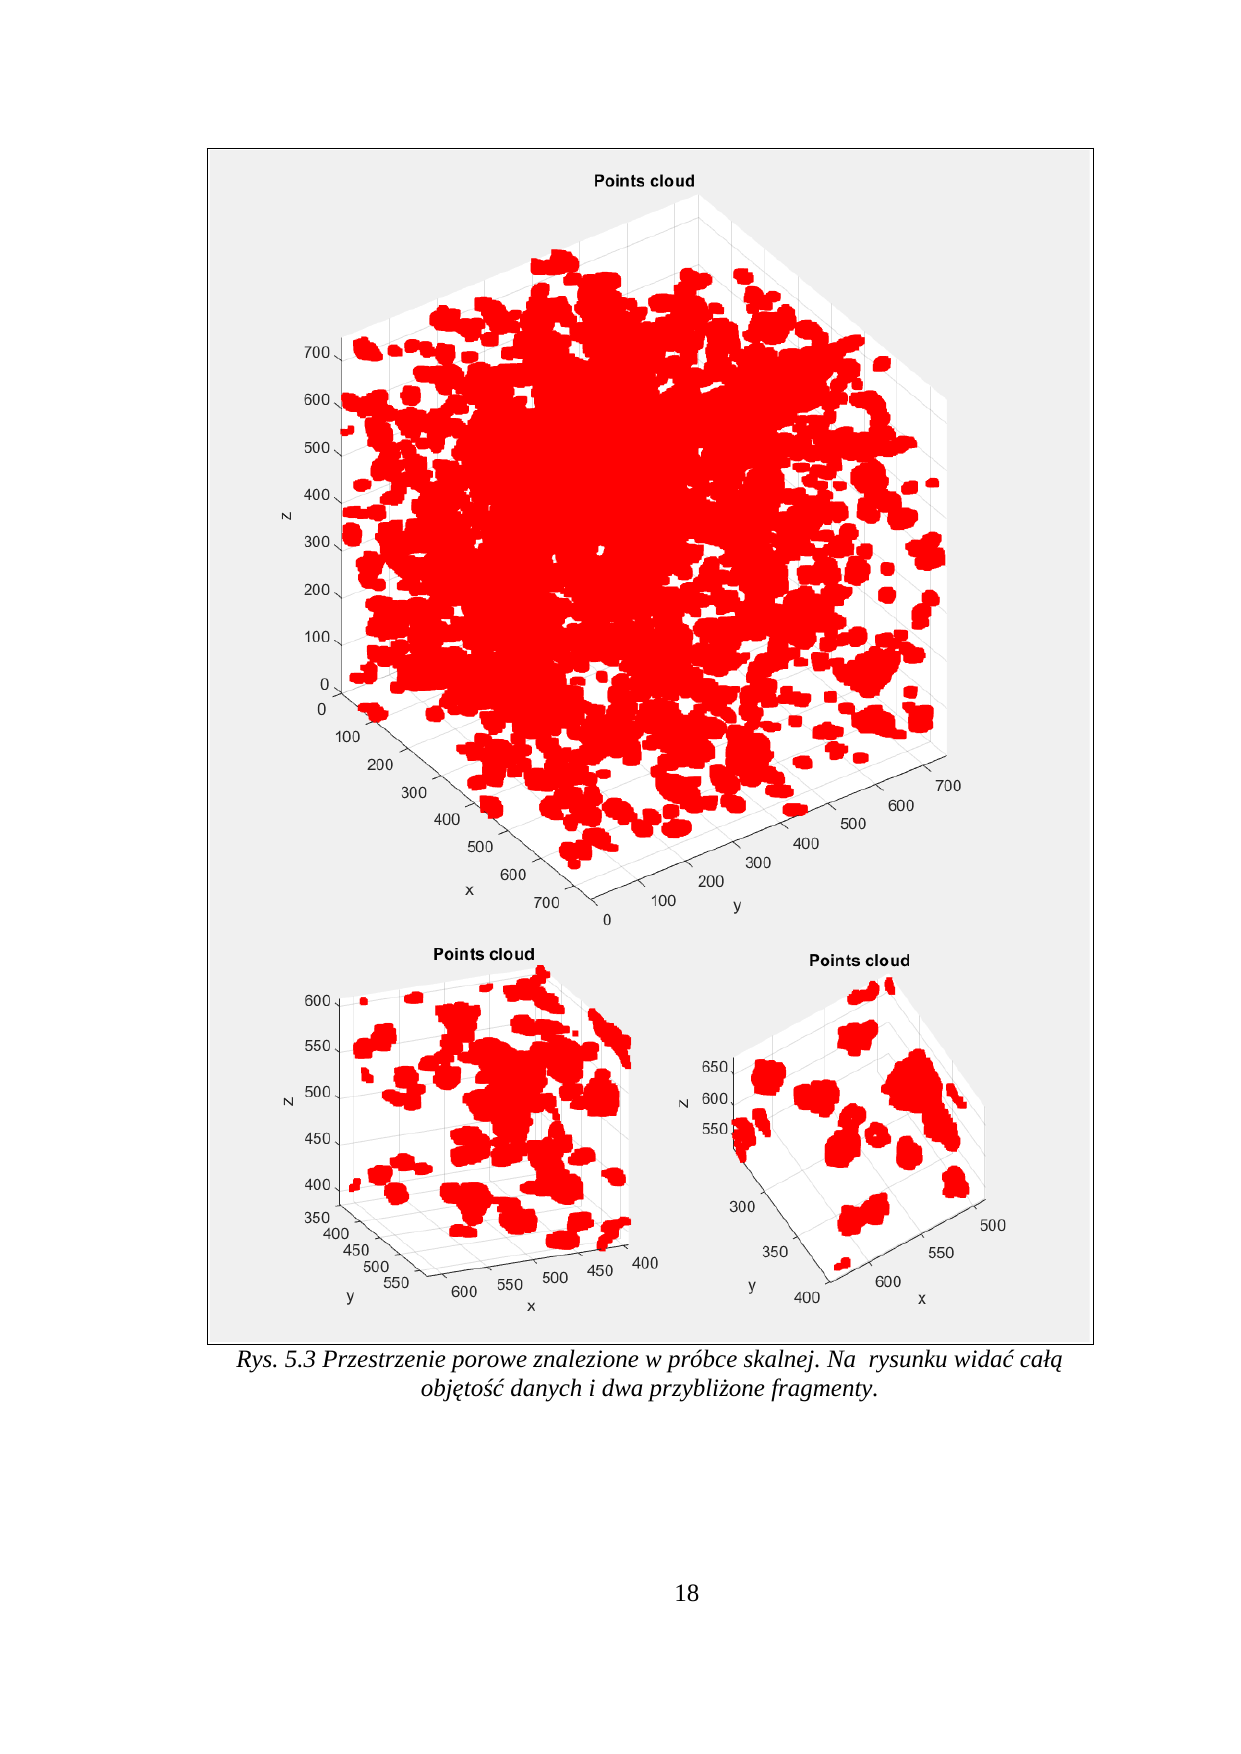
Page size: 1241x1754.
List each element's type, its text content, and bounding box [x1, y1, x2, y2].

text [208, 149, 1093, 1344]
picture [209, 150, 1090, 1342]
text Rys. 5.3 Przestrzenie porowe znalezione w próbce skalnej. Na rysunku widać całą objętość danych i dwa przybliżone fragmenty. [207, 1345, 1093, 1402]
